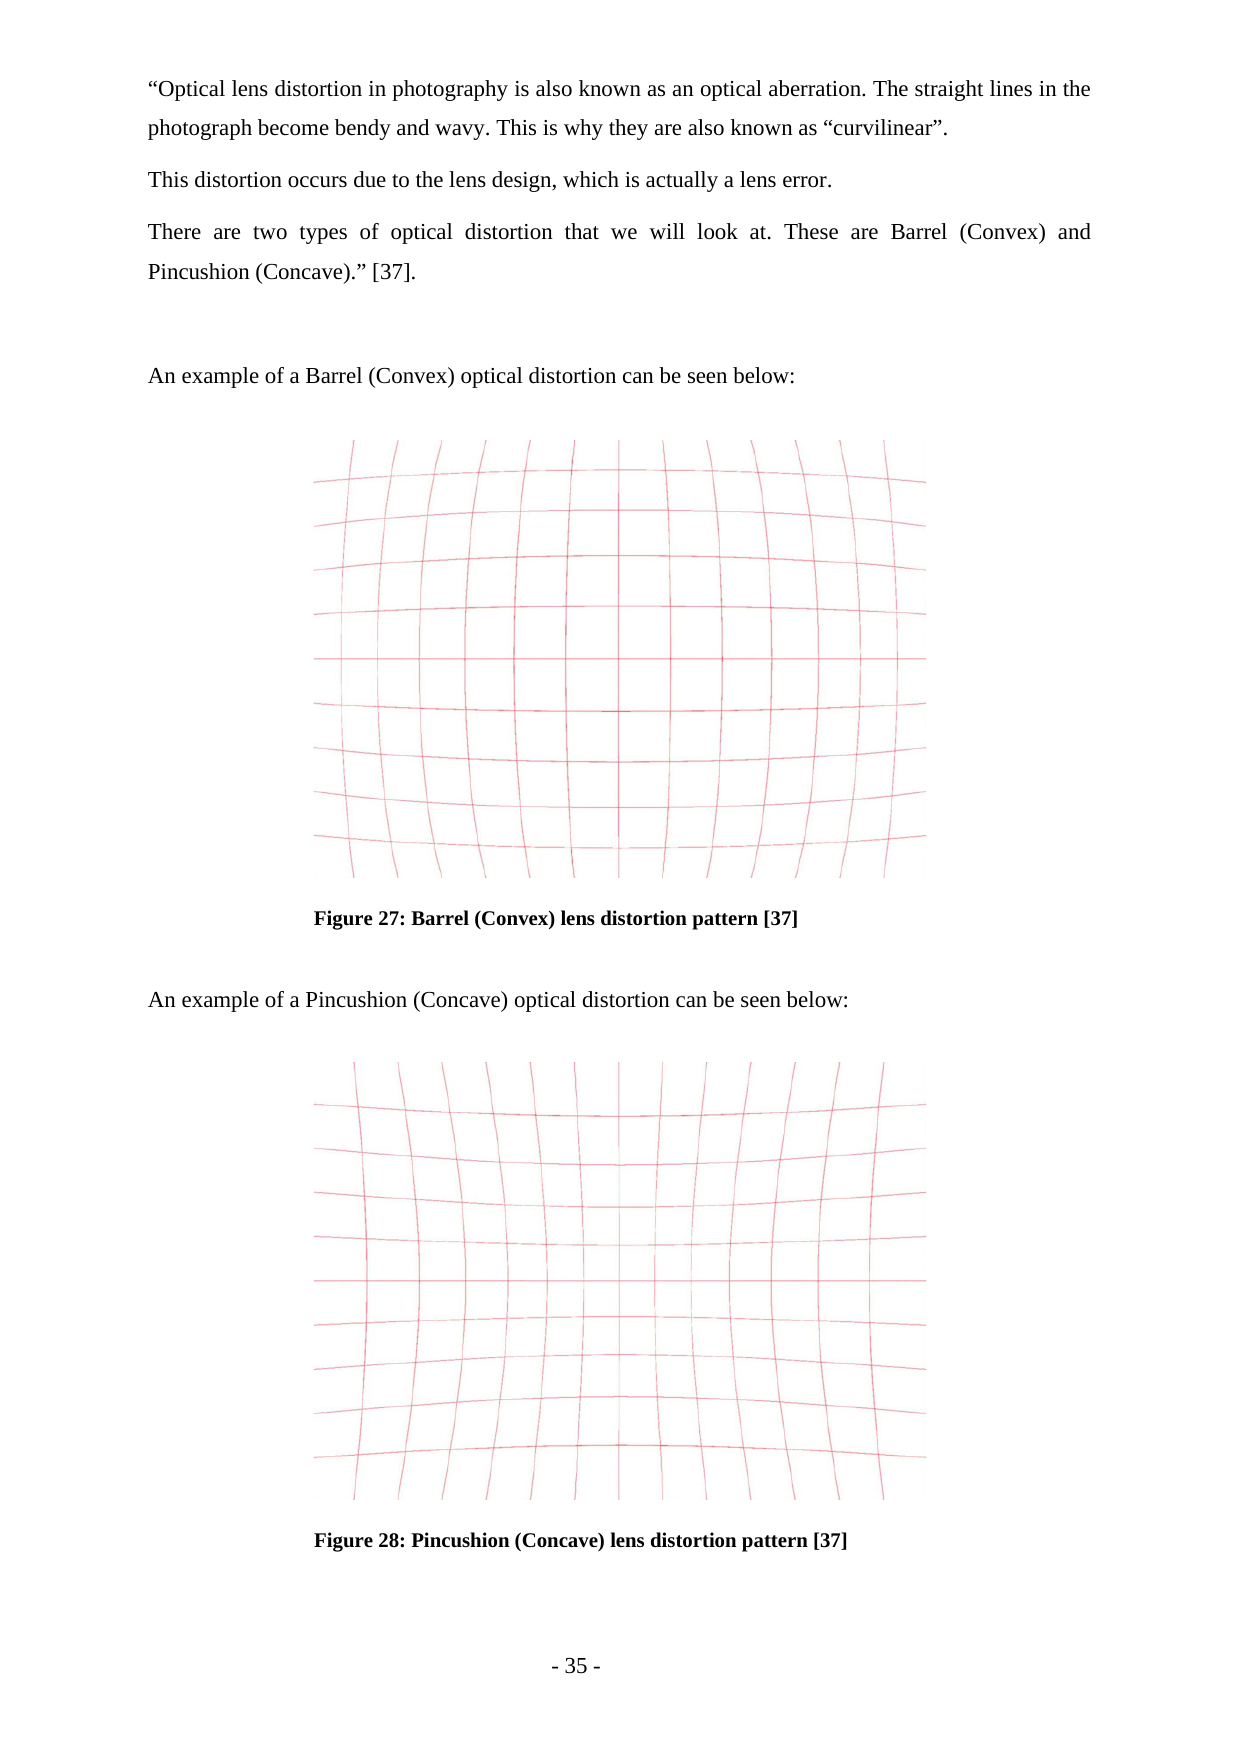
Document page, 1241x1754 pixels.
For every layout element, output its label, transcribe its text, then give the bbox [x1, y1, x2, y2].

text Figure 28: Pincushion (Concave) lens distortion pattern [37] [314, 1500, 926, 1552]
text “Optical lens distortion in photography is also known as an optical aberration. The straight lines in the photograph become bendy and wavy. This is why they are also known as “curvilinear”. [148, 75, 1092, 141]
picture [313, 1062, 927, 1500]
text An example of a Pincushion (Concave) optical distortion can be seen below: [148, 986, 1092, 1012]
text This distortion occurs due to the lens design, which is actually a lens error. [148, 166, 1092, 193]
text There are two types of optical distortion that we will look at. These are Barrel (Convex) and Pincushion (Concave).” [37]. [148, 218, 1092, 284]
text Figure 27: Barrel (Convex) lens distortion pattern [37] [314, 878, 926, 930]
text An example of a Barrel (Convex) optical distortion can be seen below: [148, 362, 1092, 388]
picture [313, 440, 927, 878]
